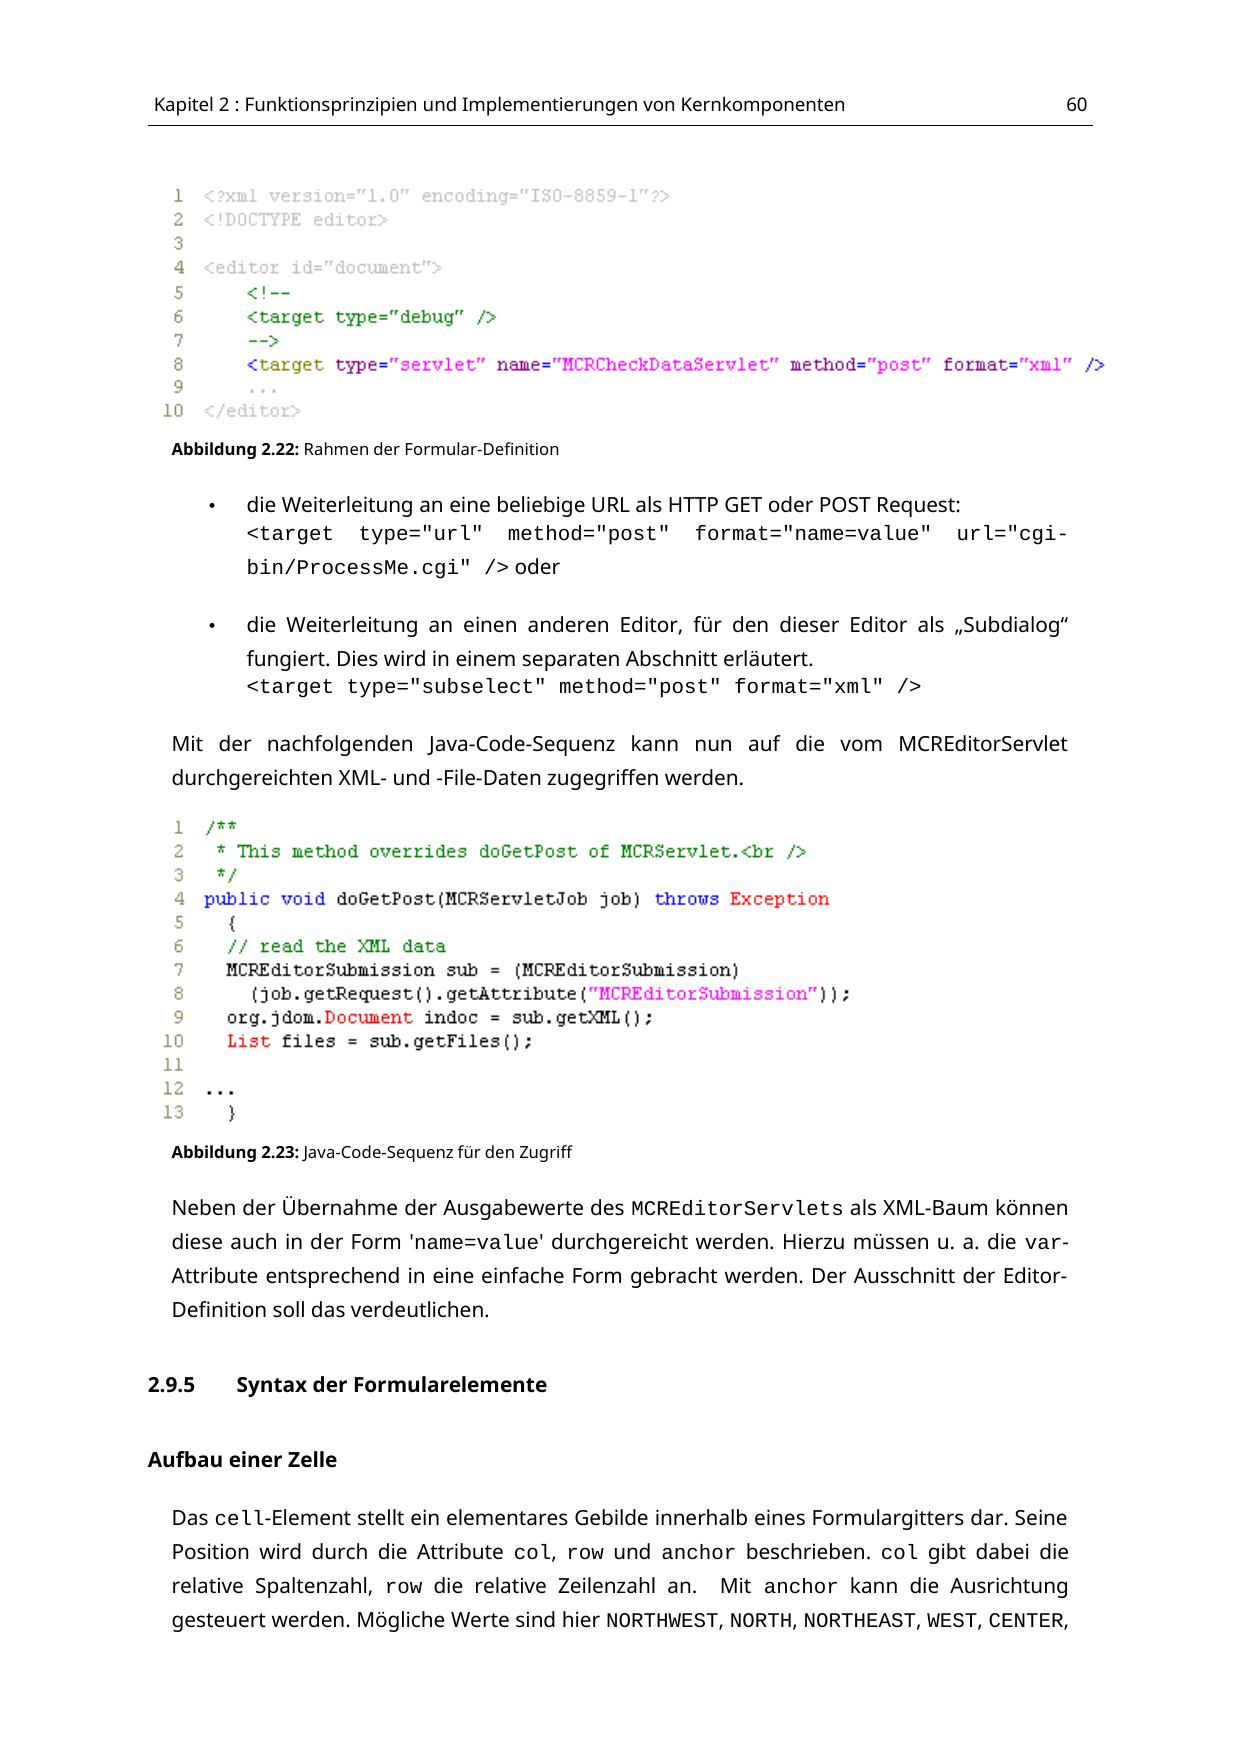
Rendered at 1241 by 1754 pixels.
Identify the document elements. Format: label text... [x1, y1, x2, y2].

subtitle Syntax der Formularelemente [148, 1371, 1092, 1399]
list die Weiterleitung an eine beliebige URL als HTTP GET oder POST Request: <target type="url" method="post" format="name=value" url="cgi-bin/ProcessMe.cgi" /> oder [209, 461, 1069, 581]
text Abbildung 2.23: Java-Code-Sequenz für den Zugriff [171, 1125, 862, 1164]
text Neben der Übernahme der Ausgabewerte des MCREditorServlets als XML-Baum können diese auch in der Form 'name=value' durchgereicht werden. Hierzu müssen u. a. die var-Attribute entsprechend in eine einfache Form gebracht werden. Der Ausschnitt der Editor-Definition soll das verdeutlichen. [148, 821, 1069, 1324]
list die Weiterleitung an einen anderen Editor, für den dieser Editor als „Subdialog“ fungiert. Dies wird in einem separaten Abschnitt erläutert. <target type="subselect" method="post" format="xml" /> [209, 610, 1069, 700]
list [209, 148, 1069, 184]
list Abbildung 2.22: Rahmen der Formular-Definition [171, 422, 1096, 461]
text Mit der nachfolgenden Java-Code-Sequenz kann nun auf die vom MCREditorServlet durchgereichten XML- und -File-Daten zugegriffen werden. [171, 729, 1069, 791]
text Das cell-Element stellt ein elementares Gebilde innerhalb eines Formulargitters dar. Seine Position wird durch die Attribute col, row und anchor beschrieben. col gibt dabei die relative Spaltenzahl, row die relative Zeilenzahl an. Mit anchor kann die Ausrichtung gesteuert werden. Mögliche Werte sind hier NORTHWEST, NORTH, NORTHEAST, WEST, CENTER, [171, 1503, 1069, 1634]
subtitle Aufbau einer Zelle [148, 1446, 1092, 1474]
